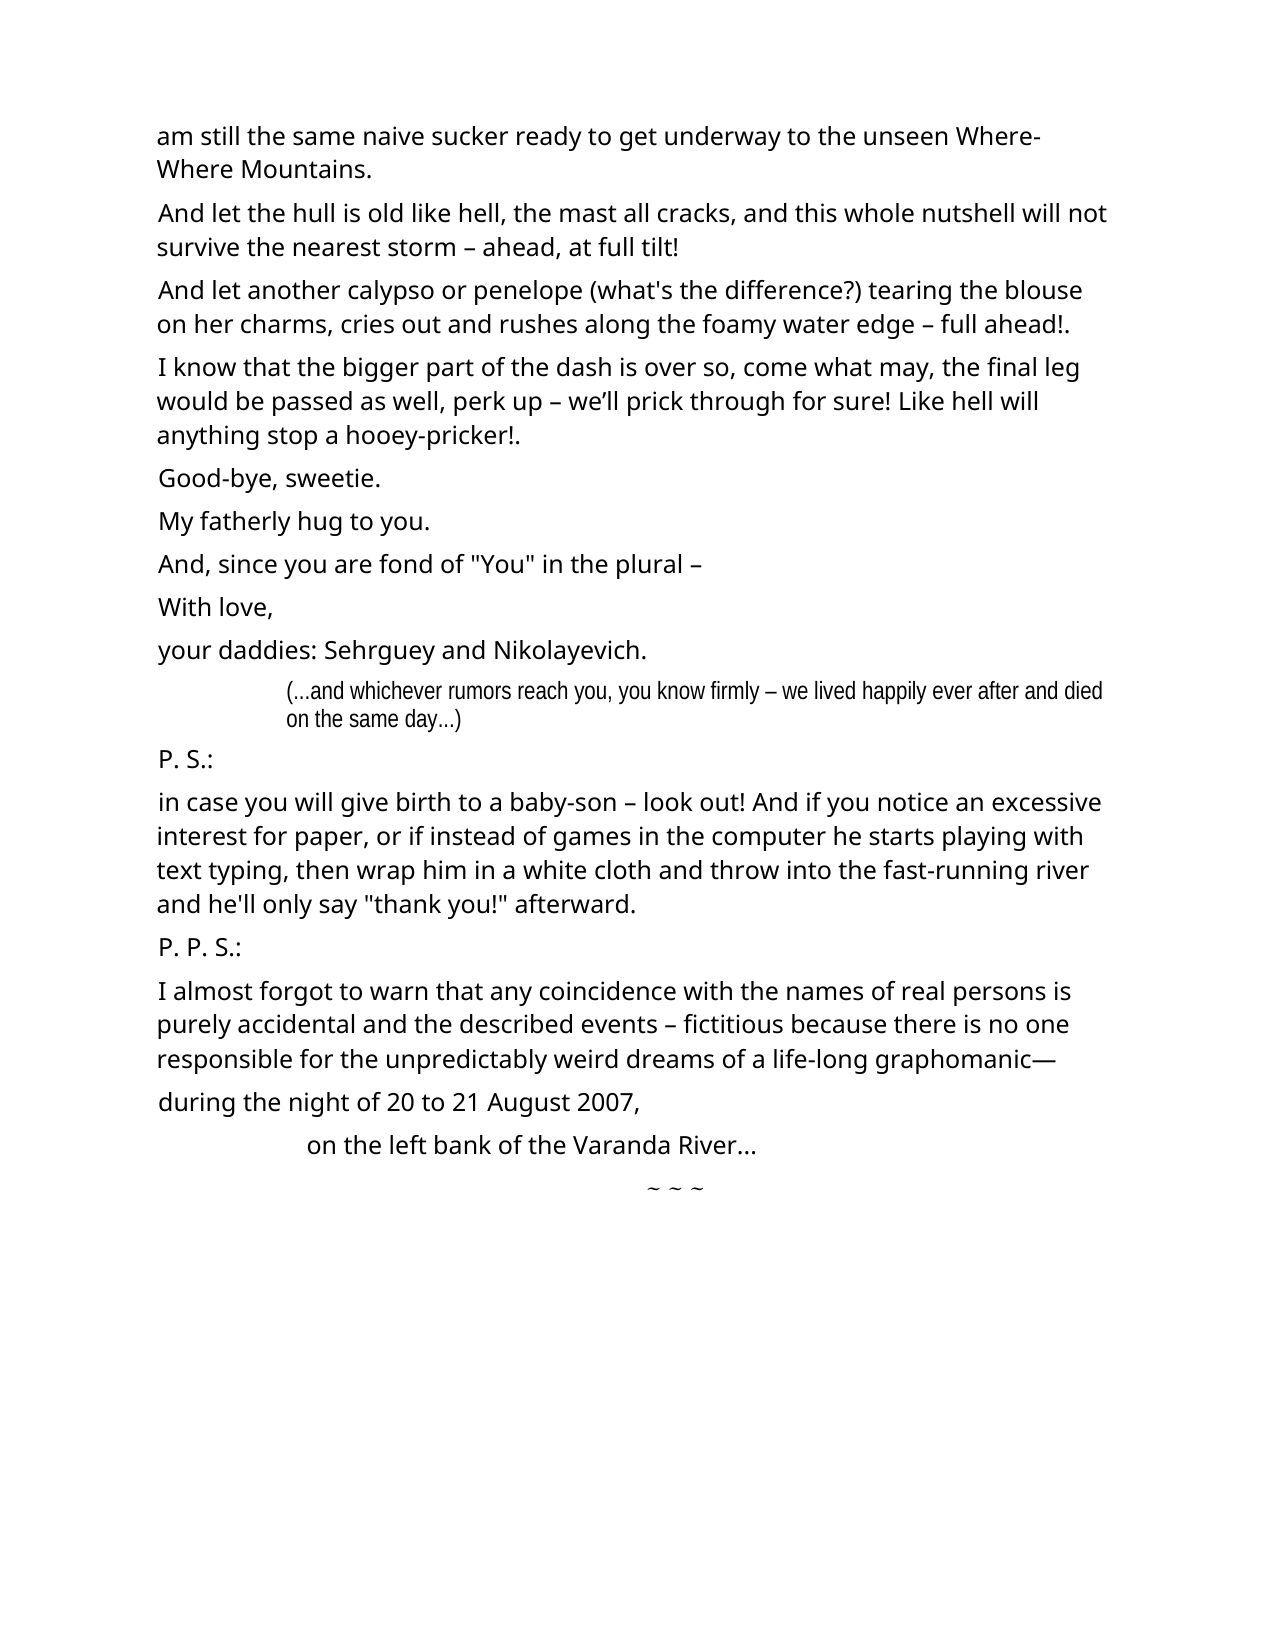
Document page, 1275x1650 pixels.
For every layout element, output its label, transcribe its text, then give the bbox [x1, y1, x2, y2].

subtitle ~ ~ ~ [156, 1174, 1118, 1203]
text I know that the bigger part of the dash is over so, come what may, the final leg would be passed as well, perk up – we’ll prick through for sure! Like hell will anything stop a hooey-pricker!. [156, 349, 1118, 452]
text Good-bye, sweetie. [156, 461, 1118, 494]
text in case you will give birth to a baby-son – look out! And if you notice an excessive interest for paper, or if instead of games in the computer he starts playing with text typing, then wrap him in a white cloth and throw into the fast-running river and he'll only say "thank you!" afterward. [156, 785, 1118, 921]
list (...and whichever rumors reach you, you know firmly – we lived happily ever after and died on the same day...) [286, 676, 1118, 733]
text And, since you are fond of "You" in the plural – [156, 547, 1118, 581]
text I almost forgot to warn that any coincidence with the names of real persons is purely accidental and the described events – fictitious because there is no one responsible for the unpredictably weird dreams of a life-long graphomanic— [156, 973, 1118, 1075]
text And let the hull is old like hell, the mast all cracks, and this whole nutshell will not survive the nearest storm – ahead, at full tilt! [156, 195, 1118, 263]
text And let another calypso or penelope (what's the difference?) tearing the blouse on her charms, cries out and rushes along the foamy water edge – full ahead!. [156, 272, 1118, 340]
text on the left bank of the Varanda River... [231, 1127, 1118, 1161]
text P. P. S.: [156, 930, 1118, 964]
text am still the same naive sucker ready to get underway to the unseen Where-Where Mountains. [156, 118, 1118, 186]
text My fatherly hug to you. [156, 503, 1118, 538]
text With love, [156, 589, 1118, 624]
text your daddies: Sehrguey and Nikolayevich. [156, 633, 1118, 667]
text during the night of 20 to 21 August 2007, [156, 1084, 1118, 1118]
text P. S.: [156, 742, 1118, 776]
